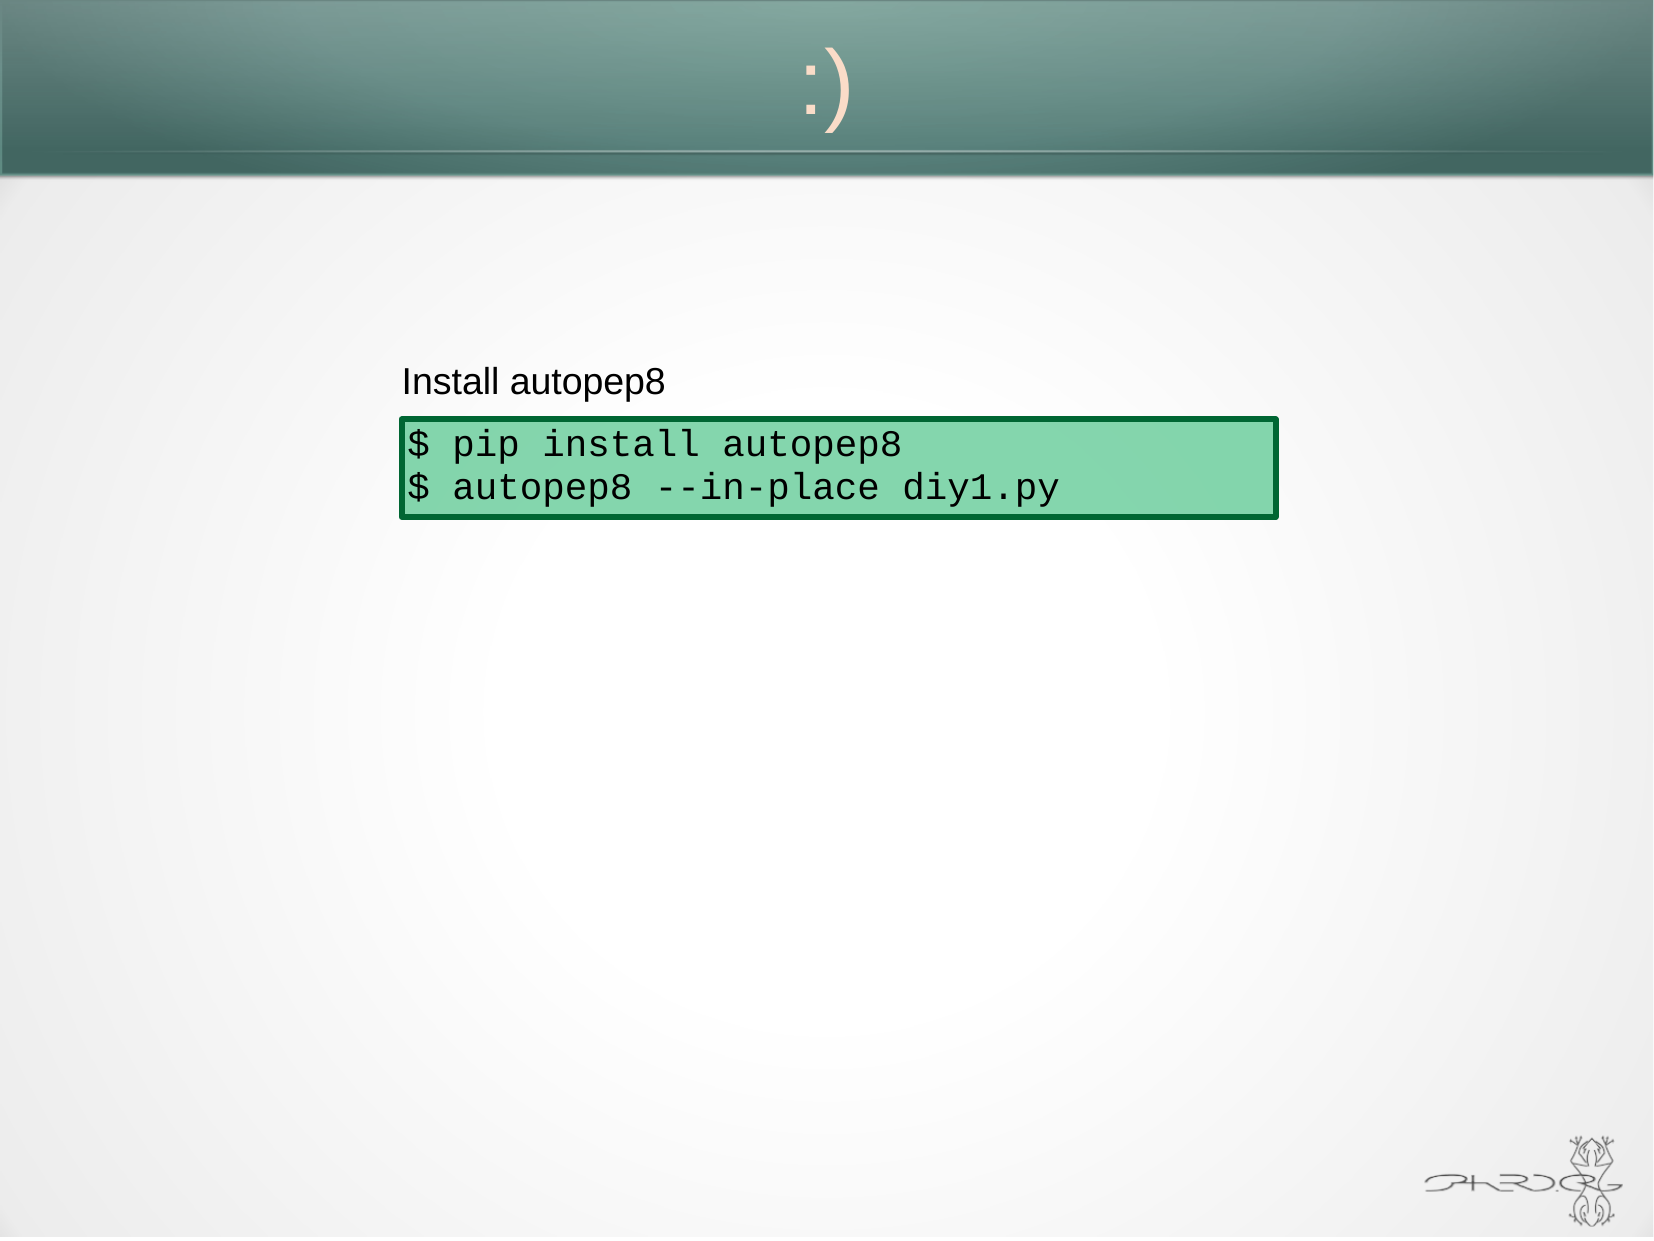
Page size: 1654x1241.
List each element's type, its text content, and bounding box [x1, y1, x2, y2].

text_box Install autopep8 [401, 360, 666, 403]
text_box $ pip install autopep8 $ autopep8 --in-place diy1.py [401, 419, 1276, 517]
picture [0, 0, 1654, 1237]
title :) [82, 11, 1571, 154]
